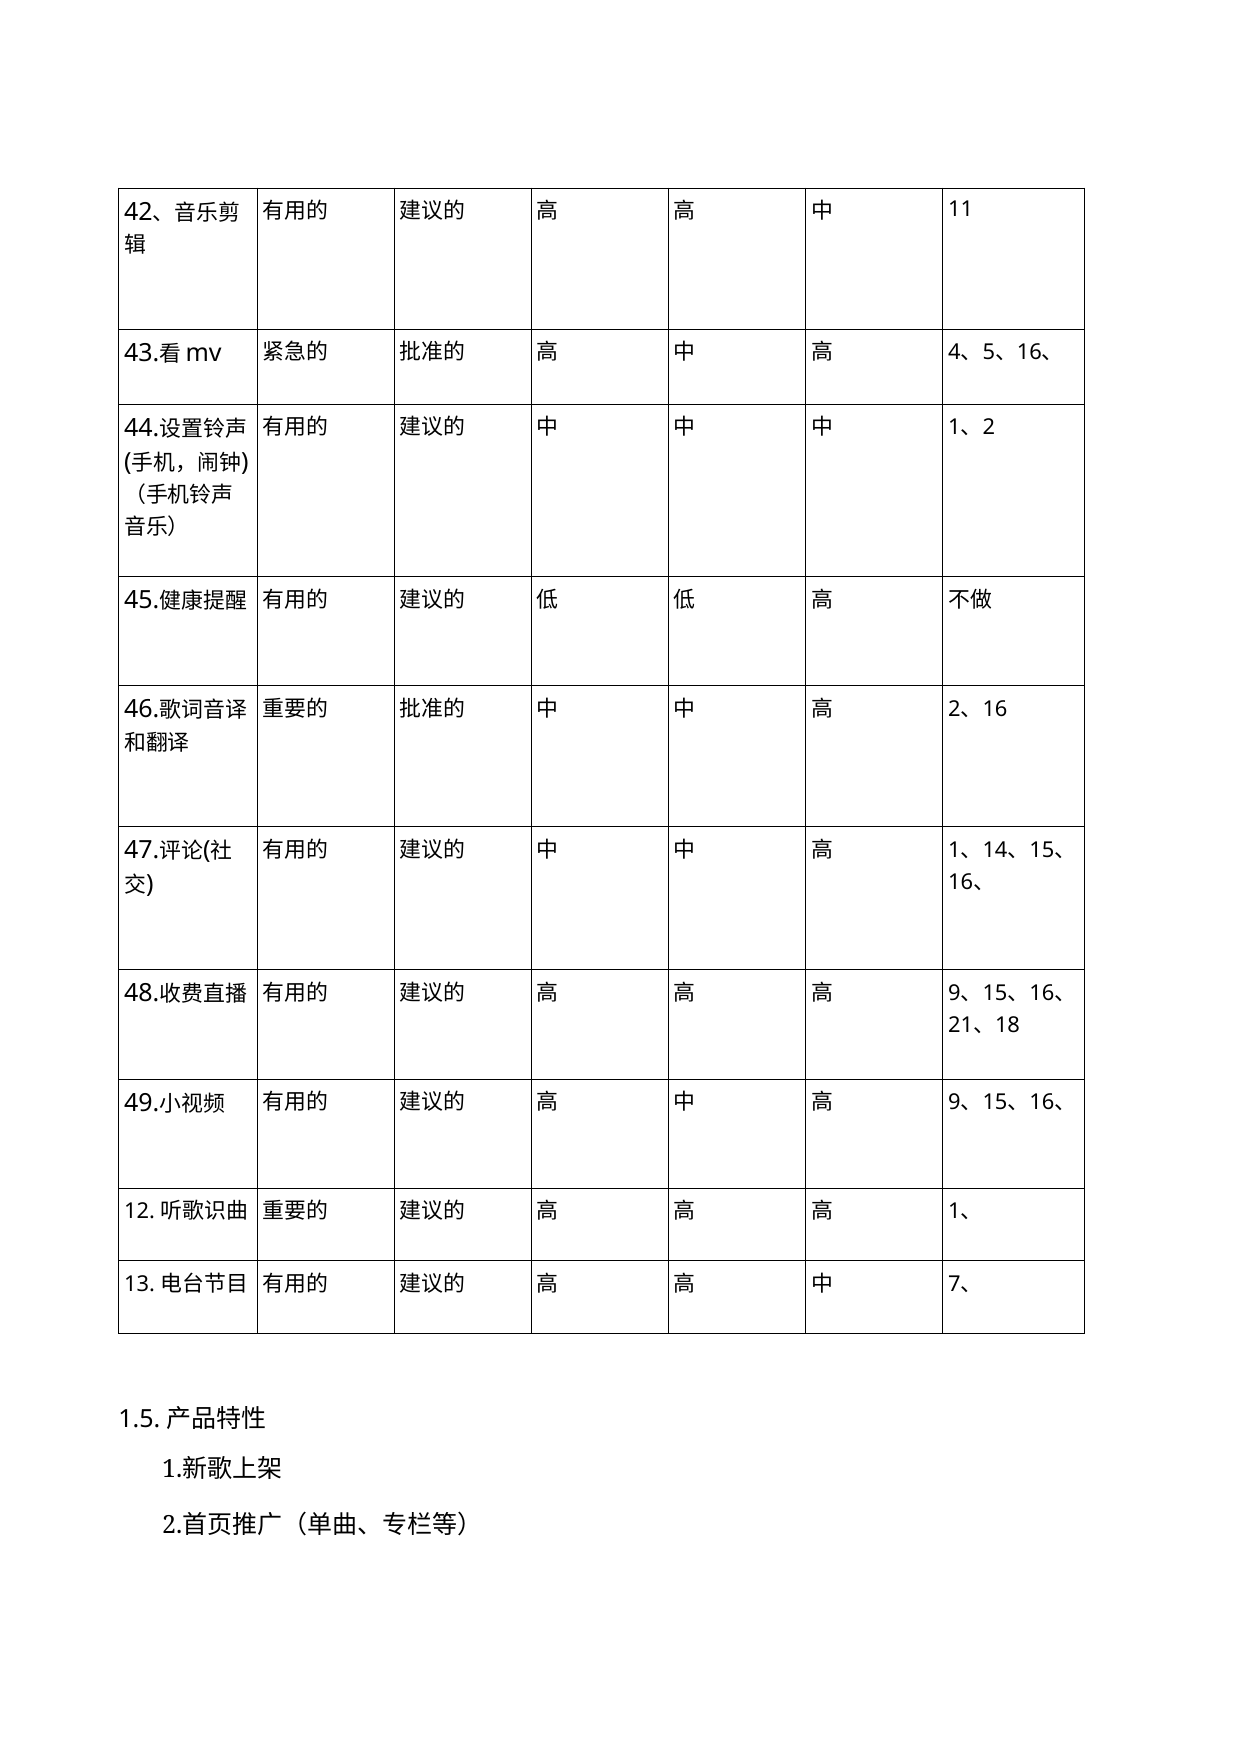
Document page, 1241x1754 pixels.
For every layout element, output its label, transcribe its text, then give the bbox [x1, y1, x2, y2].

table_cell 高 [669, 1189, 805, 1260]
table_cell 建议的 [395, 189, 531, 328]
table_cell 建议的 [395, 1261, 531, 1333]
table_cell 中 [532, 827, 668, 969]
table_cell 有用的 [258, 1261, 394, 1333]
table_cell 1、 [943, 1189, 1084, 1260]
table_cell 紧急的 [258, 330, 394, 403]
table_cell 高 [806, 970, 942, 1078]
table_cell 建议的 [395, 1080, 531, 1188]
table_cell 有用的 [258, 827, 394, 969]
text 1.新歌上架 [118, 1448, 1122, 1484]
table_cell 13. 电台节目 [119, 1261, 257, 1333]
table_cell 建议的 [395, 827, 531, 969]
table_cell 有用的 [258, 1080, 394, 1188]
table_cell 高 [669, 970, 805, 1078]
table_cell 45.健康提醒 [119, 577, 257, 685]
table_cell 中 [806, 1261, 942, 1333]
table_cell 建议的 [395, 405, 531, 576]
table_cell 9、15、16、21、18 [943, 970, 1084, 1078]
table_cell 48.收费直播 [119, 970, 257, 1078]
table_cell 中 [532, 405, 668, 576]
table_cell 中 [532, 686, 668, 826]
table_cell 低 [532, 577, 668, 685]
table_cell 43.看mv [119, 330, 257, 403]
table_cell 高 [806, 1189, 942, 1260]
table_cell 有用的 [258, 577, 394, 685]
table_cell 有用的 [258, 189, 394, 328]
table_cell 有用的 [258, 405, 394, 576]
table_cell 高 [532, 1189, 668, 1260]
table_cell 中 [669, 686, 805, 826]
table_cell 中 [669, 1080, 805, 1188]
table_cell 中 [806, 405, 942, 576]
table_cell 4、5、16、 [943, 330, 1084, 403]
table_cell 重要的 [258, 1189, 394, 1260]
table_cell 高 [669, 1261, 805, 1333]
table_cell 2、16 [943, 686, 1084, 826]
table_cell 中 [669, 330, 805, 403]
table_cell 高 [532, 330, 668, 403]
table_cell 高 [806, 1080, 942, 1188]
table_cell 47.评论(社交) [119, 827, 257, 969]
table_cell 建议的 [395, 970, 531, 1078]
table_cell 批准的 [395, 686, 531, 826]
table_cell 低 [669, 577, 805, 685]
table_cell 有用的 [258, 970, 394, 1078]
table_cell 42、音乐剪辑 [119, 189, 257, 328]
table_cell 不做 [943, 577, 1084, 685]
table_cell 49.小视频 [119, 1080, 257, 1188]
table_cell 建议的 [395, 577, 531, 685]
table_cell 高 [532, 970, 668, 1078]
table_cell 7、 [943, 1261, 1084, 1333]
table_cell 46.歌词音译和翻译 [119, 686, 257, 826]
table_cell 高 [532, 189, 668, 328]
subtitle 产品特性 [118, 1398, 1122, 1434]
table_cell 中 [669, 827, 805, 969]
table_cell 中 [806, 189, 942, 328]
table_cell 11 [943, 189, 1084, 328]
table_cell 建议的 [395, 1189, 531, 1260]
table_cell 批准的 [395, 330, 531, 403]
table_cell 中 [669, 405, 805, 576]
table_cell 1、14、15、16、 [943, 827, 1084, 969]
table_cell 9、15、16、 [943, 1080, 1084, 1188]
table_cell 高 [806, 827, 942, 969]
text 2.首页推广（单曲、专栏等） [118, 1504, 1122, 1541]
table_cell 高 [532, 1080, 668, 1188]
table_cell 高 [806, 577, 942, 685]
table_cell 44.设置铃声(手机，闹钟) （手机铃声音乐） [119, 405, 257, 576]
table_cell 重要的 [258, 686, 394, 826]
table_cell 高 [669, 189, 805, 328]
table_cell 高 [806, 686, 942, 826]
table_cell 12. 听歌识曲 [119, 1189, 257, 1260]
table_cell 高 [806, 330, 942, 403]
table_cell 1、2 [943, 405, 1084, 576]
table_cell 高 [532, 1261, 668, 1333]
